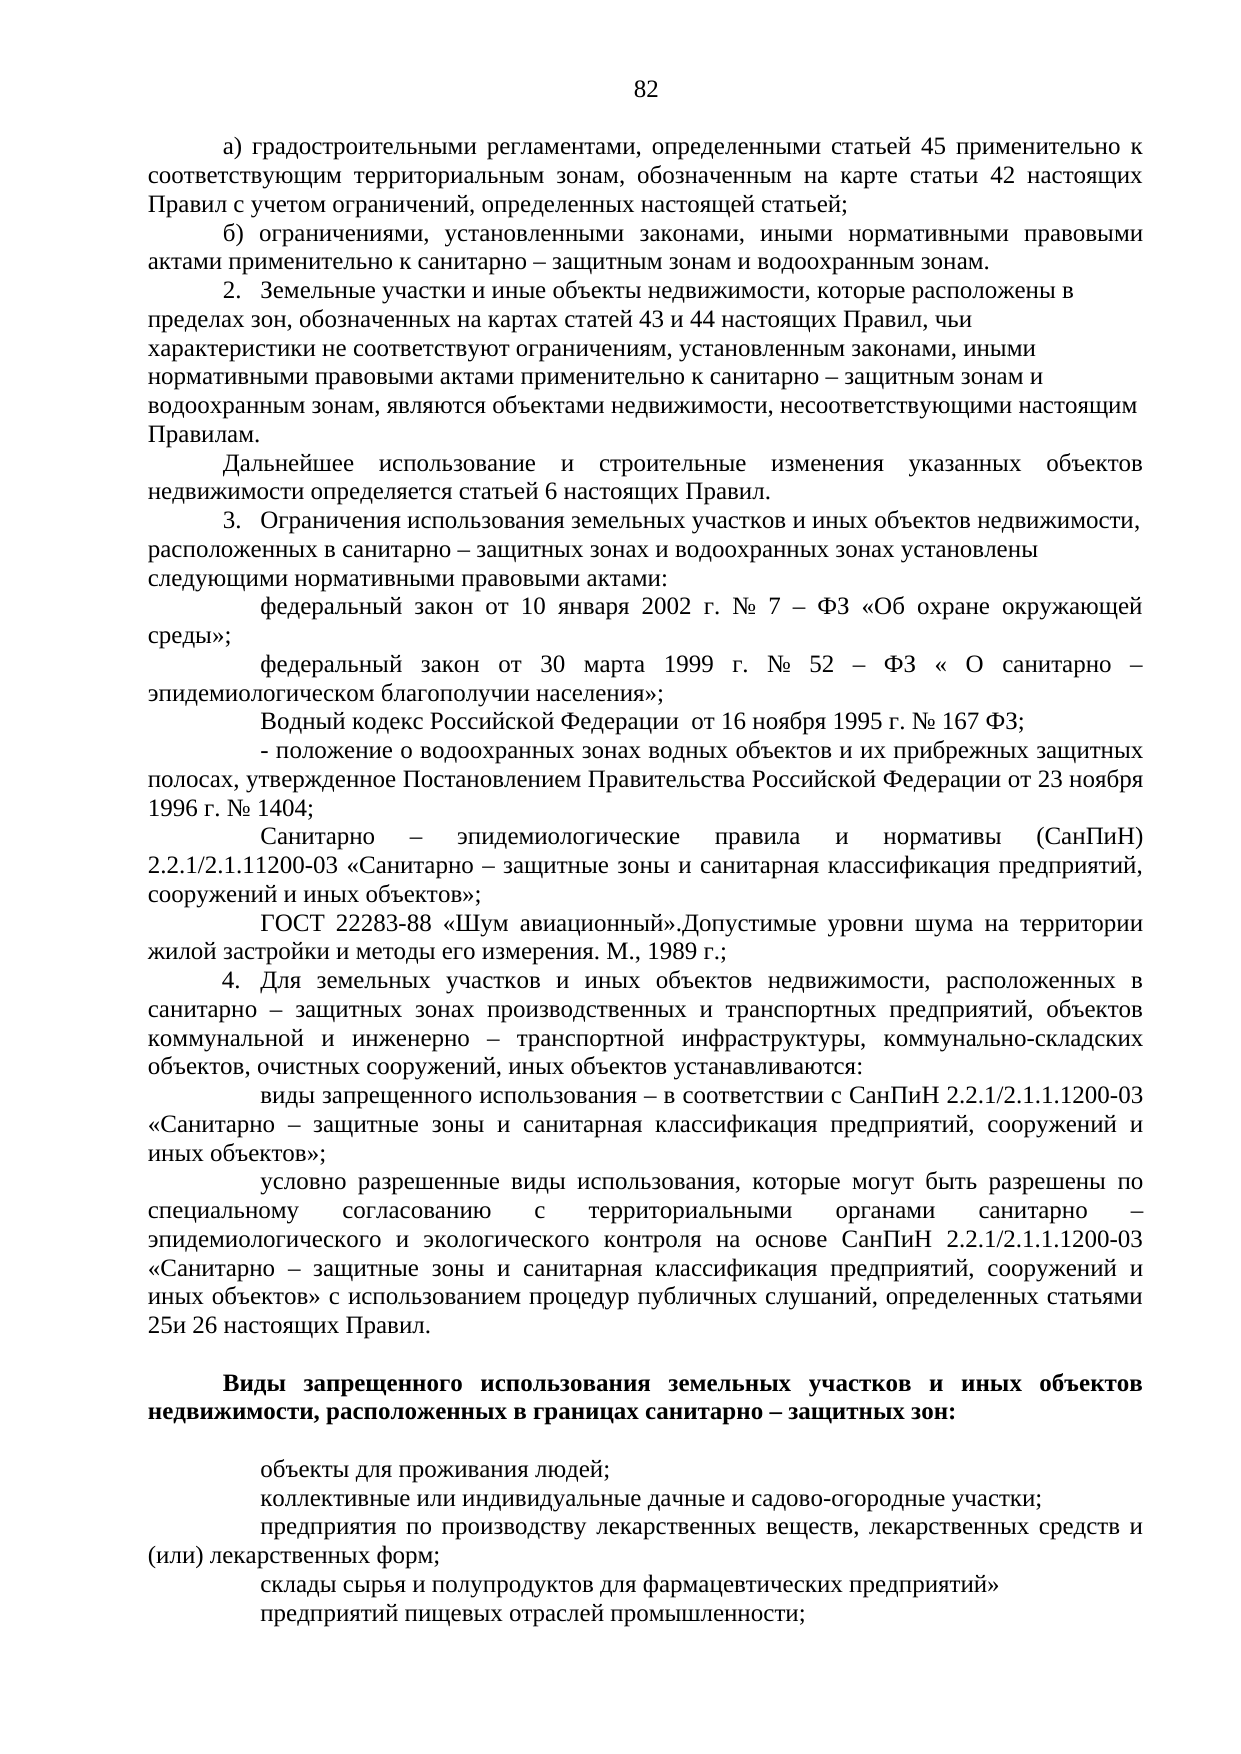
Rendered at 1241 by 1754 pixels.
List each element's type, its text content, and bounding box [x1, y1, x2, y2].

list - положение о водоохранных зонах водных объектов и их прибрежных защитных полосах, утвержденное Постановлением Правительства Российской Федерации от 23 ноября 1996 г. № 1404; [148, 735, 1144, 821]
list предприятий пищевых отраслей промышленности; [148, 1598, 1144, 1626]
list ГОСТ 22283-88 «Шум авиационный».Допустимые уровни шума на территории жилой застройки и методы его измерения. М., 1989 г.; [148, 908, 1144, 965]
text а) градостроительными регламентами, определенными статьей 45 применительно к соответствующим территориальным зонам, обозначенным на карте статьи 42 настоящих Правил с учетом ограничений, определенных настоящей статьей; [148, 131, 1144, 218]
list Земельные участки и иные объекты недвижимости, которые расположены в пределах зон, обозначенных на картах статей 43 и 44 настоящих Правил, чьи характеристики не соответствуют ограничениям, установленным законами, иными нормативными правовыми актами применительно к санитарно – защитным зонам и водоохранным зонам, являются объектами недвижимости, несоответствующими настоящим Правилам. [148, 275, 1144, 448]
list федеральный закон от 10 января 2002 г. № 7 – ФЗ «Об охране окружающей среды»; [148, 591, 1144, 649]
text Виды запрещенного использования земельных участков и иных объектов недвижимости, расположенных в границах санитарно – защитных зон: [148, 1368, 1144, 1425]
list Ограничения использования земельных участков и иных объектов недвижимости, расположенных в санитарно – защитных зонах и водоохранных зонах установлены следующими нормативными правовыми актами: [148, 505, 1144, 591]
text Дальнейшее использование и строительные изменения указанных объектов недвижимости определяется статьей 6 настоящих Правил. [148, 448, 1144, 505]
list федеральный закон от 30 марта 1999 г. № 52 – ФЗ « О санитарно – эпидемиологическом благополучии населения»; [148, 649, 1144, 706]
list предприятия по производству лекарственных веществ, лекарственных средств и (или) лекарственных форм; [148, 1511, 1144, 1569]
list Санитарно – эпидемиологические правила и нормативы (СанПиН) 2.2.1/2.1.11200-03 «Санитарно – защитные зоны и санитарная классификация предприятий, сооружений и иных объектов»; [148, 821, 1144, 908]
list виды запрещенного использования – в соответствии с СанПиН 2.2.1/2.1.1.1200-03 «Санитарно – защитные зоны и санитарная классификация предприятий, сооружений и иных объектов»; [148, 1080, 1144, 1166]
list Водный кодекс Российской Федерации от 16 ноября 1995 г. № 167 ФЗ; [148, 706, 1144, 735]
list коллективные или индивидуальные дачные и садово-огородные участки; [148, 1483, 1144, 1511]
list склады сырья и полупродуктов для фармацевтических предприятий» [148, 1569, 1144, 1598]
list объекты для проживания людей; [148, 1454, 1144, 1483]
list Для земельных участков и иных объектов недвижимости, расположенных в санитарно – защитных зонах производственных и транспортных предприятий, объектов коммунальной и инженерно – транспортной инфраструктуры, коммунально-складских объектов, очистных сооружений, иных объектов устанавливаются: [148, 965, 1144, 1080]
list условно разрешенные виды использования, которые могут быть разрешены по специальному согласованию с территориальными органами санитарно – эпидемиологического и экологического контроля на основе СанПиН 2.2.1/2.1.1.1200-03 «Санитарно – защитные зоны и санитарная классификация предприятий, сооружений и иных объектов» с использованием процедур публичных слушаний, определенных статьями 25и 26 настоящих Правил. [148, 1166, 1144, 1339]
text б) ограничениями, установленными законами, иными нормативными правовыми актами применительно к санитарно – защитным зонам и водоохранным зонам. [148, 218, 1144, 275]
